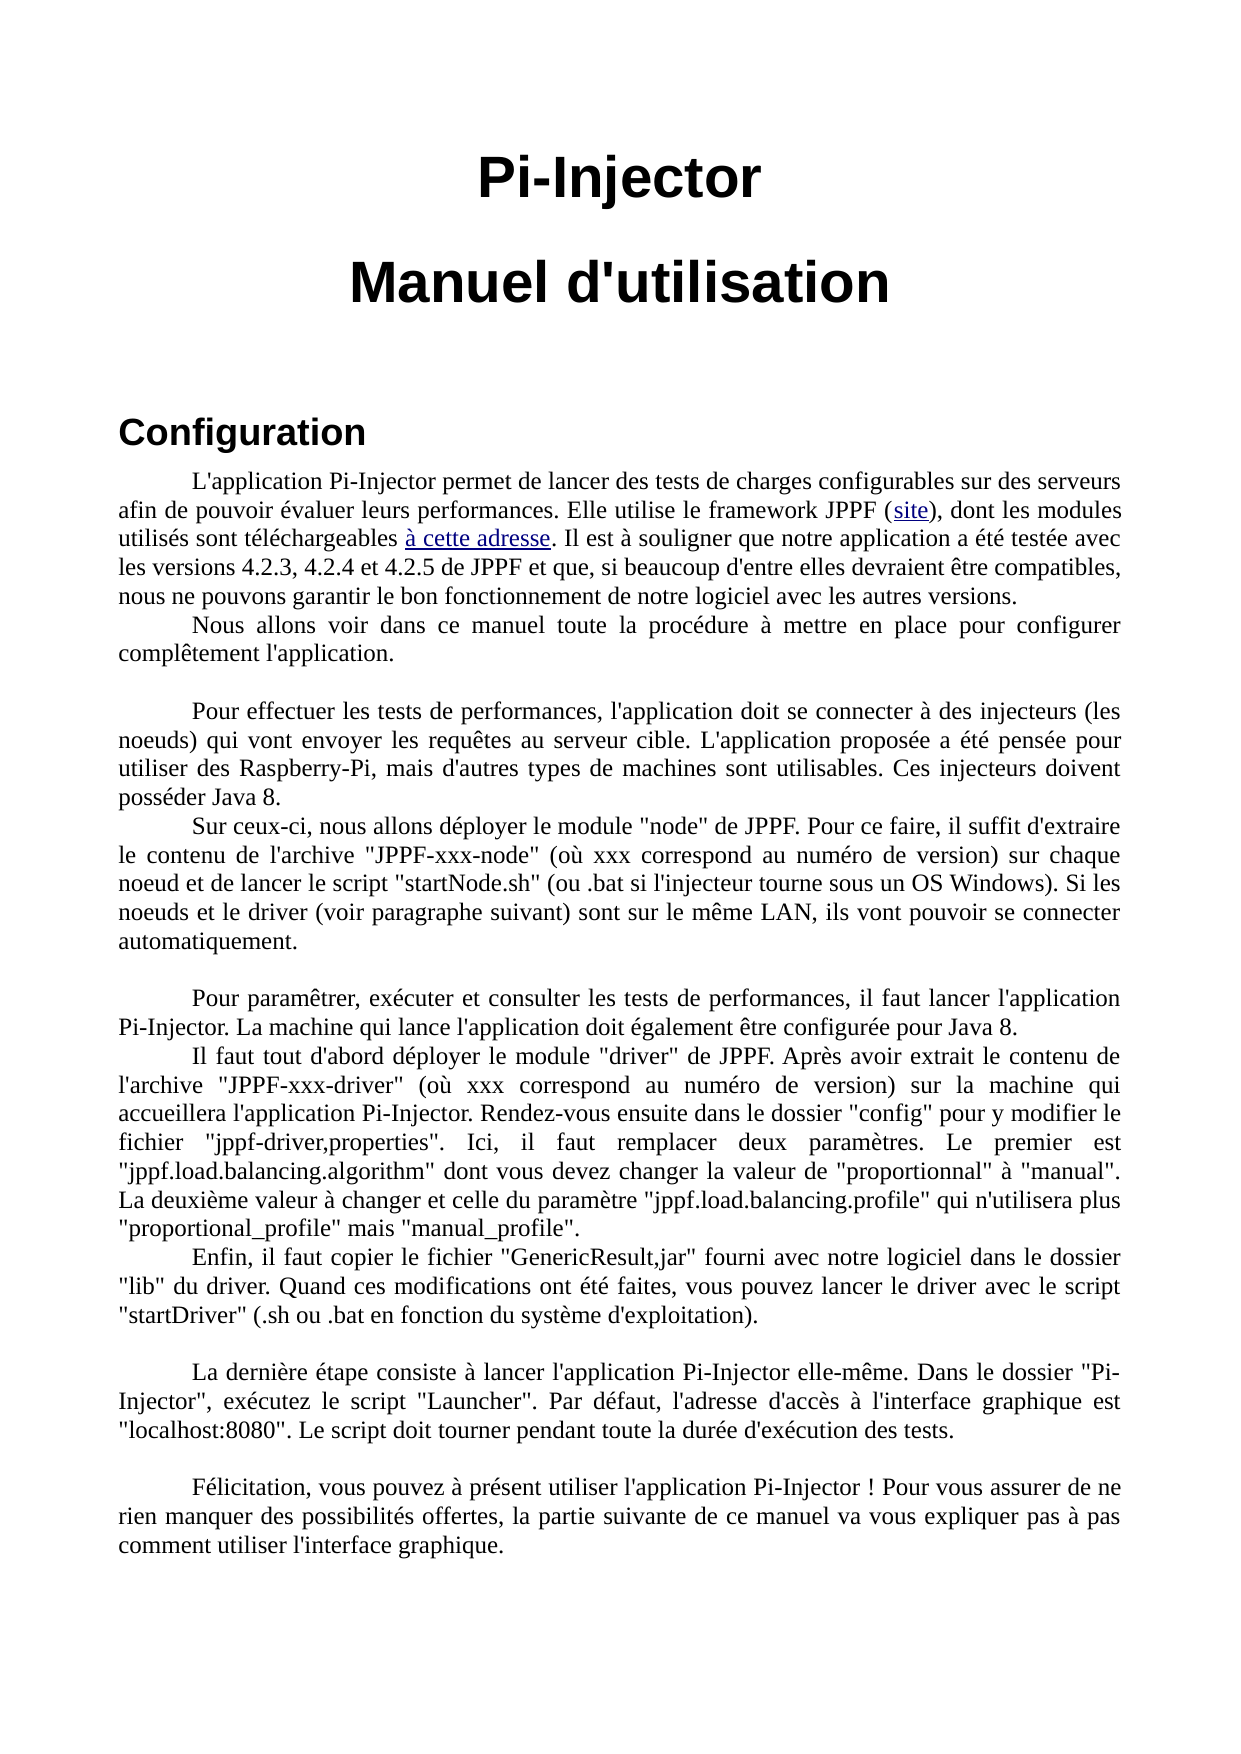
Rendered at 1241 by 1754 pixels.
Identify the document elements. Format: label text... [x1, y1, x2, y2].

text Félicitation, vous pouvez à présent utiliser l'application Pi-Injector ! Pour vous assurer de ne rien manquer des possibilités offertes, la partie suivante de ce manuel va vous expliquer pas à pas comment utiliser l'interface graphique. [118, 1472, 1122, 1558]
text Sur ceux-ci, nous allons déployer le module "node" de JPPF. Pour ce faire, il suffit d'extraire le contenu de l'archive "JPPF-xxx-node" (où xxx correspond au numéro de version) sur chaque noeud et de lancer le script "startNode.sh" (ou .bat si l'injecteur tourne sous un OS Windows). Si les noeuds et le driver (voir paragraphe suivant) sont sur le même LAN, ils vont pouvoir se connecter automatiquement. [118, 811, 1122, 955]
text La dernière étape consiste à lancer l'application Pi-Injector elle-même. Dans le dossier "Pi-Injector", exécutez le script "Launcher". Par défaut, l'adresse d'accès à l'interface graphique est "localhost:8080". Le script doit tourner pendant toute la durée d'exécution des tests. [118, 1357, 1122, 1443]
text Pour effectuer les tests de performances, l'application doit se connecter à des injecteurs (les noeuds) qui vont envoyer les requêtes au serveur cible. L'application proposée a été pensée pour utiliser des Raspberry-Pi, mais d'autres types de machines sont utilisables. Ces injecteurs doivent posséder Java 8. [118, 696, 1122, 811]
text Nous allons voir dans ce manuel toute la procédure à mettre en place pour configurer complêtement l'application. [118, 610, 1122, 667]
title Pi-Injector [118, 143, 1122, 210]
title Manuel d'utilisation [118, 248, 1122, 315]
text Enfin, il faut copier le fichier "GenericResult,jar" fourni avec notre logiciel dans le dossier "lib" du driver. Quand ces modifications ont été faites, vous pouvez lancer le driver avec le script "startDriver" (.sh ou .bat en fonction du système d'exploitation). [118, 1242, 1122, 1328]
text L'application Pi-Injector permet de lancer des tests de charges configurables sur des serveurs afin de pouvoir évaluer leurs performances. Elle utilise le framework JPPF (site), dont les modules utilisés sont téléchargeables à cette adresse. Il est à souligner que notre application a été testée avec les versions 4.2.3, 4.2.4 et 4.2.5 de JPPF et que, si beaucoup d'entre elles devraient être compatibles, nous ne pouvons garantir le bon fonctionnement de notre logiciel avec les autres versions. [118, 466, 1122, 610]
subtitle Configuration [118, 410, 1122, 453]
text Pour paramêtrer, exécuter et consulter les tests de performances, il faut lancer l'application Pi-Injector. La machine qui lance l'application doit également être configurée pour Java 8. [118, 983, 1122, 1041]
text Il faut tout d'abord déployer le module "driver" de JPPF. Après avoir extrait le contenu de l'archive "JPPF-xxx-driver" (où xxx correspond au numéro de version) sur la machine qui accueillera l'application Pi-Injector. Rendez-vous ensuite dans le dossier "config" pour y modifier le fichier "jppf-driver,properties". Ici, il faut remplacer deux paramètres. Le premier est "jppf.load.balancing.algorithm" dont vous devez changer la valeur de "proportionnal" à "manual". La deuxième valeur à changer et celle du paramètre "jppf.load.balancing.profile" qui n'utilisera plus "proportional_profile" mais "manual_profile". [118, 1041, 1122, 1242]
